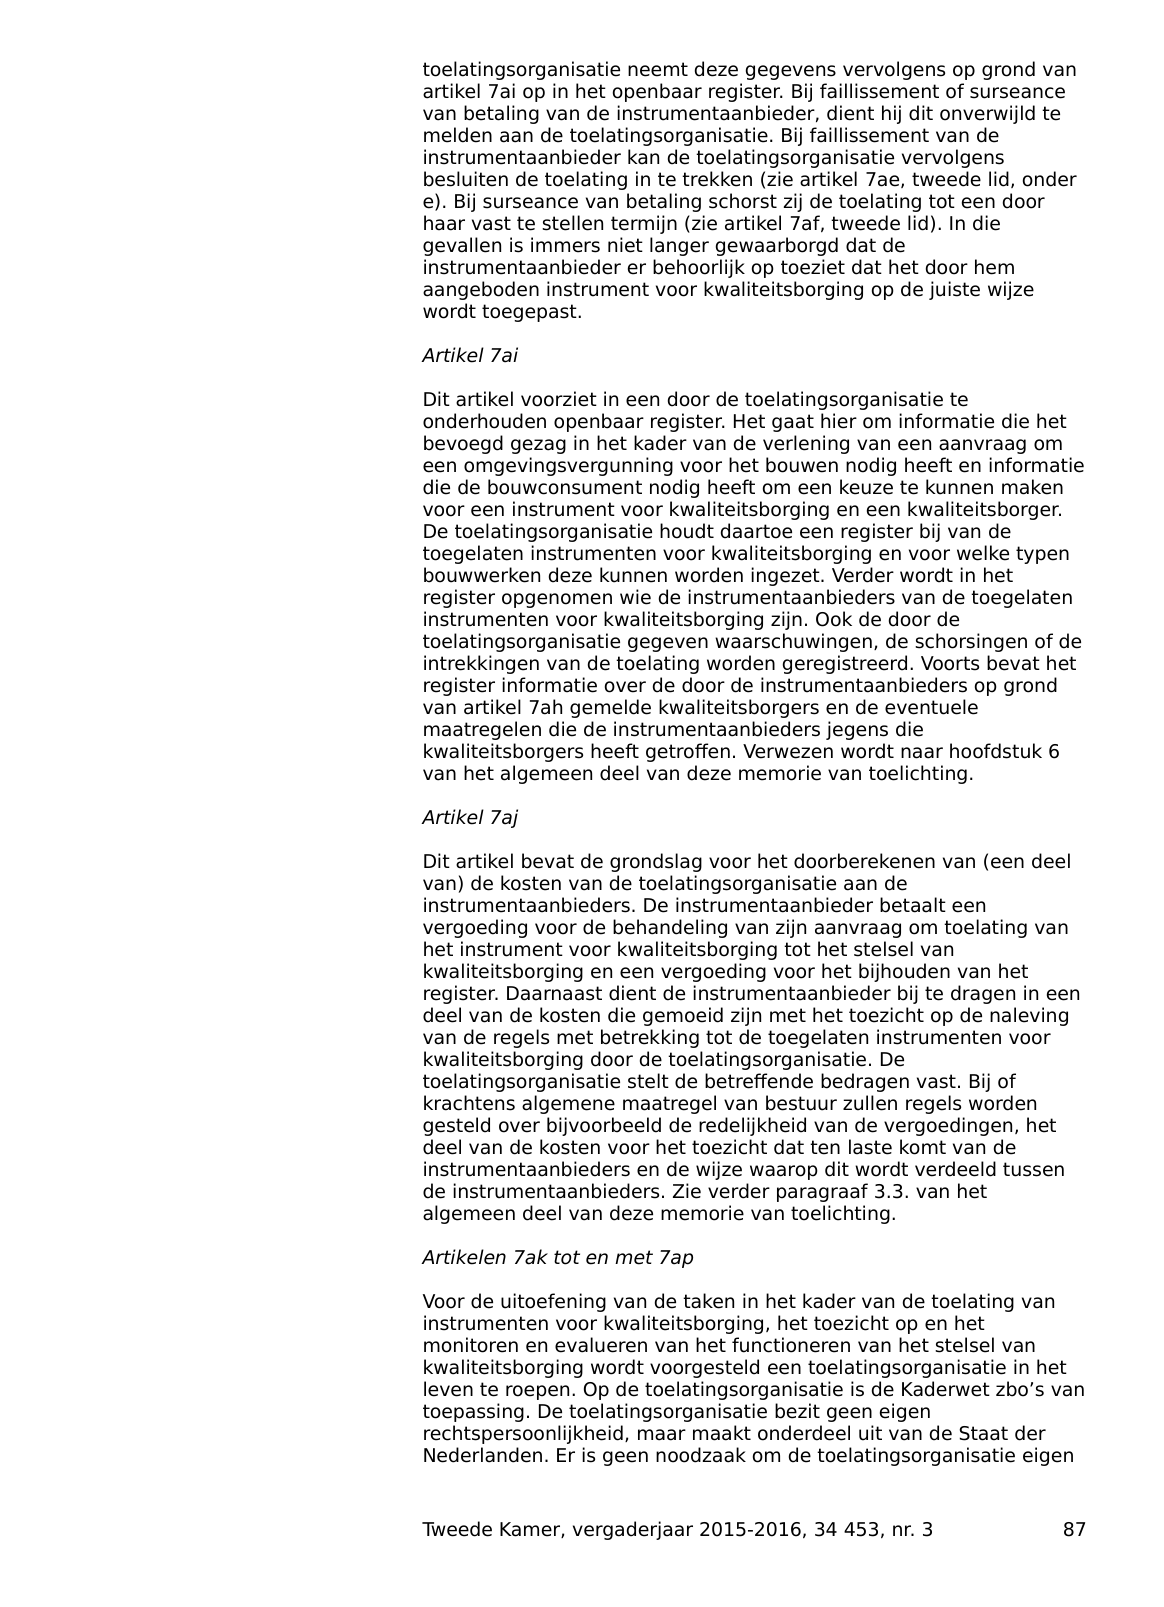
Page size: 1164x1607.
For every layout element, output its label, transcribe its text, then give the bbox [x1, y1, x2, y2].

subtitle Artikel 7ai [422, 345, 1087, 367]
text Voor de uitoefening van de taken in het kader van de toelating van instrumenten voor kwaliteitsborging, het toezicht op en het monitoren en evalueren van het functioneren van het stelsel van kwaliteitsborging wordt voorgesteld een toelatingsorganisatie in het leven te roepen. Op de toelatingsorganisatie is de Kaderwet zbo’s van toepassing. De toelatingsorganisatie bezit geen eigen rechtspersoonlijkheid, maar maakt onderdeel uit van de Staat der Nederlanden. Er is geen noodzaak om de toelatingsorganisatie eigen [422, 1291, 1087, 1467]
text toelatingsorganisatie neemt deze gegevens vervolgens op grond van artikel 7ai op in het openbaar register. Bij faillissement of surseance van betaling van de instrumentaanbieder, dient hij dit onverwijld te melden aan de toelatingsorganisatie. Bij faillissement van de instrumentaanbieder kan de toelatingsorganisatie vervolgens besluiten de toelating in te trekken (zie artikel 7ae, tweede lid, onder e). Bij surseance van betaling schorst zij de toelating tot een door haar vast te stellen termijn (zie artikel 7af, tweede lid). In die gevallen is immers niet langer gewaarborgd dat de instrumentaanbieder er behoorlijk op toeziet dat het door hem aangeboden instrument voor kwaliteitsborging op de juiste wijze wordt toegepast. [422, 59, 1087, 323]
text Dit artikel voorziet in een door de toelatingsorganisatie te onderhouden openbaar register. Het gaat hier om informatie die het bevoegd gezag in het kader van de verlening van een aanvraag om een omgevingsvergunning voor het bouwen nodig heeft en informatie die de bouwconsument nodig heeft om een keuze te kunnen maken voor een instrument voor kwaliteitsborging en een kwaliteitsborger. De toelatingsorganisatie houdt daartoe een register bij van de toegelaten instrumenten voor kwaliteitsborging en voor welke typen bouwwerken deze kunnen worden ingezet. Verder wordt in het register opgenomen wie de instrumentaanbieders van de toegelaten instrumenten voor kwaliteitsborging zijn. Ook de door de toelatingsorganisatie gegeven waarschuwingen, de schorsingen of de intrekkingen van de toelating worden geregistreerd. Voorts bevat het register informatie over de door de instrumentaanbieders op grond van artikel 7ah gemelde kwaliteitsborgers en de eventuele maatregelen die de instrumentaanbieders jegens die kwaliteitsborgers heeft getroffen. Verwezen wordt naar hoofdstuk 6 van het algemeen deel van deze memorie van toelichting. [422, 389, 1087, 785]
text Dit artikel bevat de grondslag voor het doorberekenen van (een deel van) de kosten van de toelatingsorganisatie aan de instrumentaanbieders. De instrumentaanbieder betaalt een vergoeding voor de behandeling van zijn aanvraag om toelating van het instrument voor kwaliteitsborging tot het stelsel van kwaliteitsborging en een vergoeding voor het bijhouden van het register. Daarnaast dient de instrumentaanbieder bij te dragen in een deel van de kosten die gemoeid zijn met het toezicht op de naleving van de regels met betrekking tot de toegelaten instrumenten voor kwaliteitsborging door de toelatingsorganisatie. De toelatingsorganisatie stelt de betreffende bedragen vast. Bij of krachtens algemene maatregel van bestuur zullen regels worden gesteld over bijvoorbeeld de redelijkheid van de vergoedingen, het deel van de kosten voor het toezicht dat ten laste komt van de instrumentaanbieders en de wijze waarop dit wordt verdeeld tussen de instrumentaanbieders. Zie verder paragraaf 3.3. van het algemeen deel van deze memorie van toelichting. [422, 851, 1087, 1225]
subtitle Artikelen 7ak tot en met 7ap [422, 1247, 1087, 1269]
subtitle Artikel 7aj [422, 807, 1087, 829]
